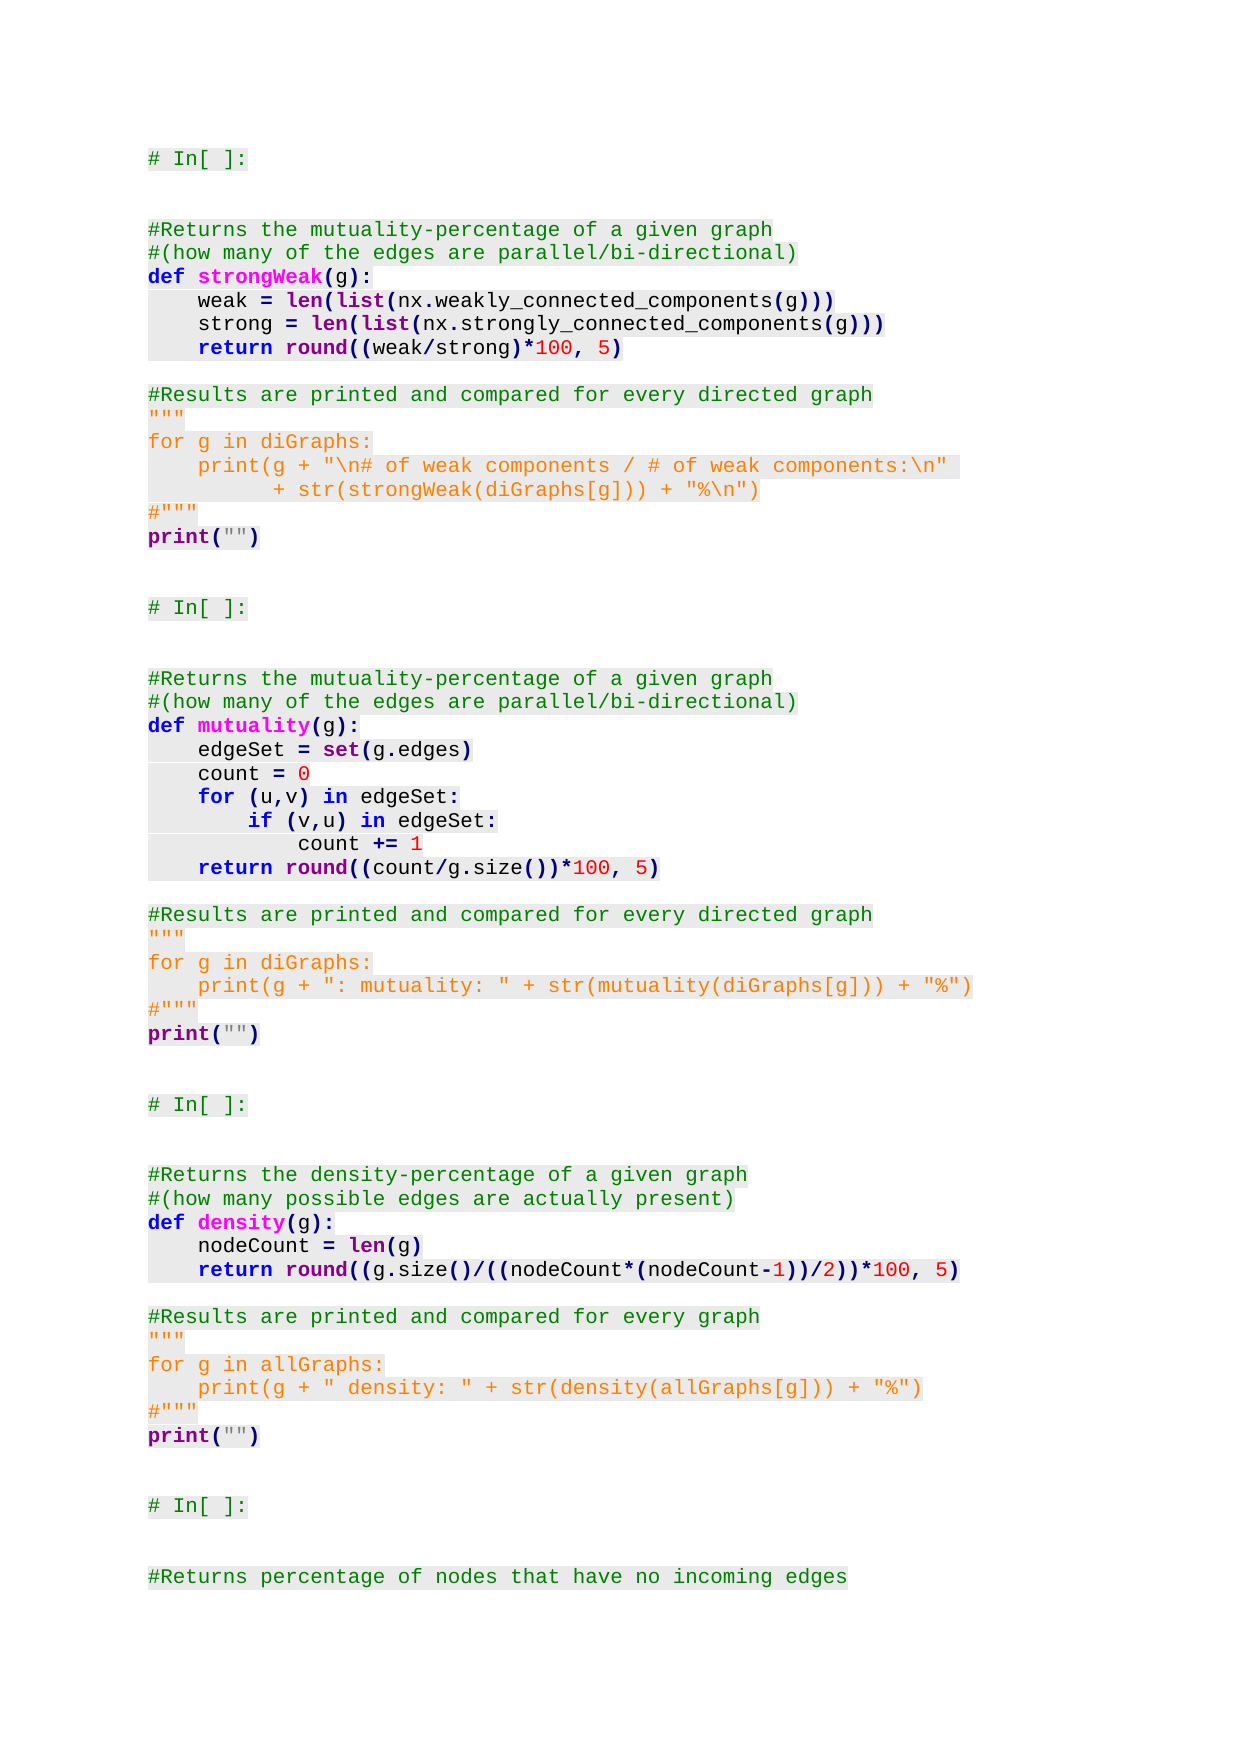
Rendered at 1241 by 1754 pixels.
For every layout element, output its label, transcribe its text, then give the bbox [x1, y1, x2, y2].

text count += 1 [148, 833, 1092, 857]
text #(how many of the edges are parallel/bi-directional) [148, 692, 1092, 715]
text """ [148, 1330, 1092, 1354]
text print("") [148, 1424, 1092, 1448]
text #Results are printed and compared for every directed graph [148, 904, 1092, 928]
text #(how many of the edges are parallel/bi-directional) [148, 242, 1092, 266]
text #""" [148, 999, 1092, 1023]
text #Returns the mutuality-percentage of a given graph [148, 668, 1092, 692]
text for g in allGraphs: [148, 1354, 1092, 1377]
text print("") [148, 1023, 1092, 1046]
text count = 0 [148, 762, 1092, 786]
text print(g + ": mutuality: " + str(mutuality(diGraphs[g])) + "%") [148, 975, 1092, 999]
text for (u,v) in edgeSet: [148, 786, 1092, 810]
text edgeSet = set(g.edges) [148, 739, 1092, 762]
text # In[ ]: [148, 148, 1092, 171]
text print(g + " density: " + str(density(allGraphs[g])) + "%") [148, 1377, 1092, 1401]
text #Returns the mutuality-percentage of a given graph [148, 219, 1092, 242]
text #""" [148, 502, 1092, 526]
text if (v,u) in edgeSet: [148, 810, 1092, 833]
text #Returns the density-percentage of a given graph [148, 1164, 1092, 1188]
text # In[ ]: [148, 1093, 1092, 1117]
text print(g + "\n# of weak components / # of weak components:\n" [148, 455, 1092, 479]
text def mutuality(g): [148, 715, 1092, 739]
text #(how many possible edges are actually present) [148, 1188, 1092, 1212]
text for g in diGraphs: [148, 952, 1092, 975]
text weak = len(list(nx.weakly_connected_components(g))) [148, 289, 1092, 313]
text # In[ ]: [148, 597, 1092, 621]
text return round((weak/strong)*100, 5) [148, 337, 1092, 361]
text def strongWeak(g): [148, 266, 1092, 289]
text for g in diGraphs: [148, 431, 1092, 455]
text #""" [148, 1401, 1092, 1424]
text # In[ ]: [148, 1496, 1092, 1519]
text return round((g.size()/((nodeCount*(nodeCount-1))/2))*100, 5) [148, 1259, 1092, 1283]
text return round((count/g.size())*100, 5) [148, 857, 1092, 881]
text #Returns percentage of nodes that have no incoming edges [148, 1566, 1092, 1590]
text """ [148, 928, 1092, 952]
text #Results are printed and compared for every directed graph [148, 384, 1092, 408]
text + str(strongWeak(diGraphs[g])) + "%\n") [148, 479, 1092, 502]
text def density(g): [148, 1212, 1092, 1235]
text """ [148, 408, 1092, 431]
text #Results are printed and compared for every graph [148, 1306, 1092, 1330]
text strong = len(list(nx.strongly_connected_components(g))) [148, 313, 1092, 337]
text nodeCount = len(g) [148, 1235, 1092, 1259]
text print("") [148, 526, 1092, 550]
